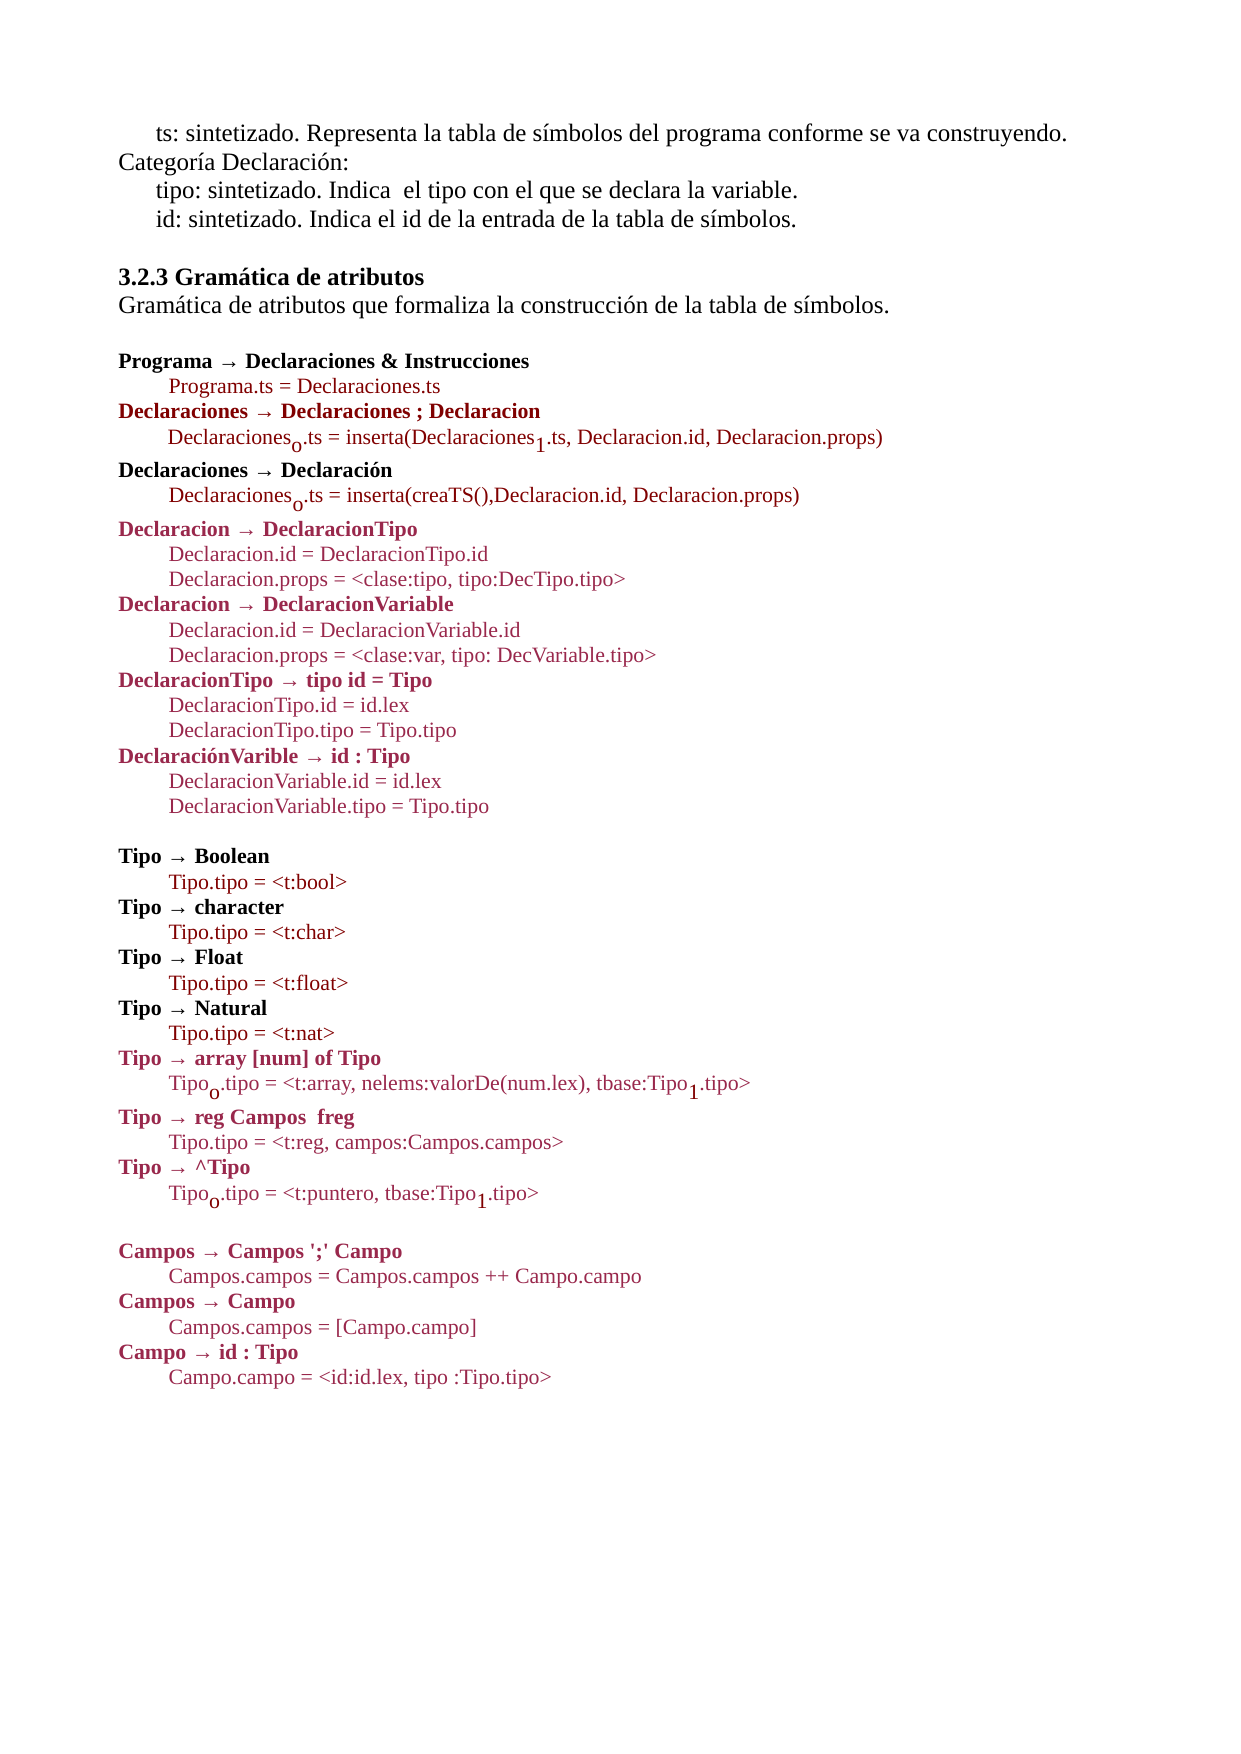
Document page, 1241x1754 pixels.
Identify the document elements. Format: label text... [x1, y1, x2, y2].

text Gramática de atributos que formaliza la construcción de la tabla de símbolos. [118, 291, 1122, 319]
text Programa → Declaraciones & Instrucciones [118, 348, 1122, 373]
text Tipo.tipo = <t:float> [118, 969, 1122, 995]
text Tipo → array [num] of Tipo [118, 1045, 1122, 1070]
text Campo.campo = <id:id.lex, tipo :Tipo.tipo> [118, 1364, 1122, 1389]
text Tipoo.tipo = <t:array, nelems:valorDe(num.lex), tbase:Tipo1.tipo> [118, 1070, 1122, 1104]
text ts: sintetizado. Representa la tabla de símbolos del programa conforme se va construyendo. [118, 118, 1122, 147]
text Declaracion.id = DeclaracionVariable.id [118, 617, 1122, 642]
text Campo → id : Tipo [118, 1339, 1122, 1364]
text 3.2.3 Gramática de atributos [118, 262, 1122, 291]
text Tipo → Natural [118, 995, 1122, 1020]
text Declaraciones → Declaraciones ; Declaracion [118, 398, 1122, 424]
text Campos.campos = Campos.campos ++ Campo.campo [118, 1263, 1122, 1288]
text Tipo → character [118, 894, 1122, 919]
text Tipoo.tipo = <t:puntero, tbase:Tipo1.tipo> [118, 1179, 1122, 1213]
text Tipo → Float [118, 944, 1122, 969]
text Declaracion → DeclaracionTipo [118, 516, 1122, 541]
text Tipo.tipo = <t:bool> [118, 869, 1122, 894]
text Tipo.tipo = <t:nat> [118, 1020, 1122, 1045]
text Tipo.tipo = <t:char> [118, 919, 1122, 944]
text id: sintetizado. Indica el id de la entrada de la tabla de símbolos. [118, 204, 1122, 233]
text tipo: sintetizado. Indica el tipo con el que se declara la variable. [118, 176, 1122, 204]
text Declaracion.id = DeclaracionTipo.id [118, 541, 1122, 566]
text Declaracion.props = <clase:tipo, tipo:DecTipo.tipo> [118, 566, 1122, 591]
text Campos → Campos ';' Campo [118, 1238, 1122, 1263]
text Tipo → Boolean [118, 843, 1122, 869]
text Tipo → ^Tipo [118, 1154, 1122, 1179]
text Declaracioneso.ts = inserta(Declaraciones1.ts, Declaracion.id, Declaracion.props) [118, 424, 1122, 457]
text DeclaracionTipo → tipo id = Tipo [118, 667, 1122, 692]
text Tipo → reg Campos freg [118, 1104, 1122, 1129]
text Programa.ts = Declaraciones.ts [118, 373, 1122, 398]
text Campos.campos = [Campo.campo] [118, 1314, 1122, 1339]
text Declaracion.props = <clase:var, tipo: DecVariable.tipo> [118, 642, 1122, 667]
text DeclaracionVariable.tipo = Tipo.tipo [118, 793, 1122, 818]
text Declaracioneso.ts = inserta(creaTS(),Declaracion.id, Declaracion.props) [118, 482, 1122, 516]
text DeclaracionTipo.id = id.lex [118, 692, 1122, 717]
text Declaraciones → Declaración [118, 457, 1122, 482]
text Categoría Declaración: [118, 147, 1122, 176]
text Campos → Campo [118, 1288, 1122, 1314]
text DeclaraciónVarible → id : Tipo [118, 743, 1122, 768]
text DeclaracionTipo.tipo = Tipo.tipo [118, 717, 1122, 743]
text DeclaracionVariable.id = id.lex [118, 768, 1122, 793]
text Tipo.tipo = <t:reg, campos:Campos.campos> [118, 1129, 1122, 1154]
text Declaracion → DeclaracionVariable [118, 591, 1122, 617]
